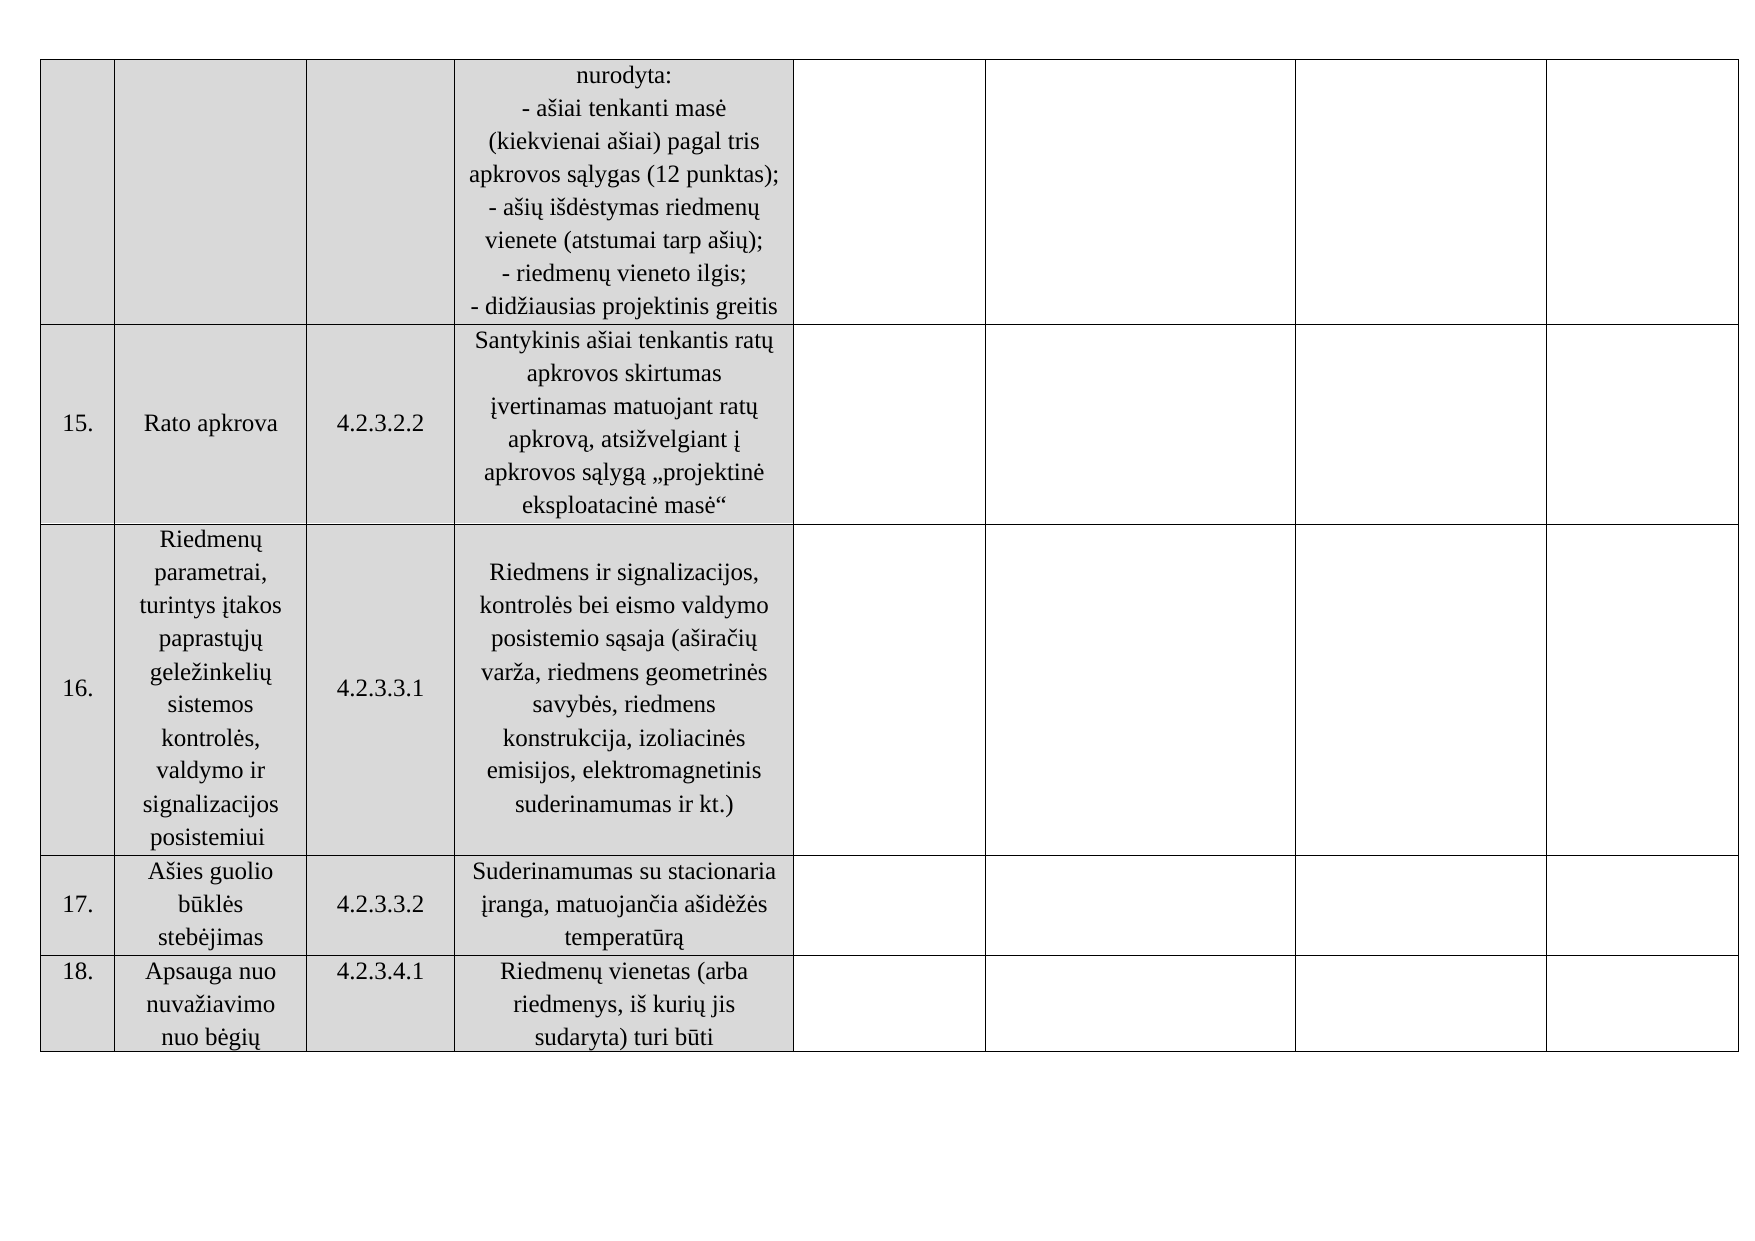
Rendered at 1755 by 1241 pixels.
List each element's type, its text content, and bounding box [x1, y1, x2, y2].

table_cell [986, 325, 1295, 523]
table_cell Riedmenų parametrai, turintys įtakos paprastųjų geležinkelių sistemos kontrolės, valdymo ir signalizacijos posistemiui [115, 525, 306, 855]
table_cell 4.2.3.2.2 [307, 325, 454, 523]
table_cell 18. [41, 956, 114, 1051]
table_cell [794, 956, 985, 1051]
table_cell [1296, 325, 1546, 523]
table_cell [986, 856, 1295, 955]
table_cell Suderinamumas su stacionaria įranga, matuojančia ašidėžės temperatūrą [455, 856, 793, 955]
table_cell [794, 856, 985, 955]
table_cell [1296, 525, 1546, 855]
table_cell [794, 325, 985, 523]
table_cell 4.2.3.3.2 [307, 856, 454, 955]
table_cell [986, 525, 1295, 855]
table_cell nurodyta: - ašiai tenkanti masė (kiekvienai ašiai) pagal tris apkrovos sąlygas (12 punktas); - ašių išdėstymas riedmenų vienete (atstumai tarp ašių); - riedmenų vieneto ilgis; - didžiausias projektinis greitis [455, 60, 793, 324]
table_cell [986, 956, 1295, 1051]
table_cell Riedmenų vienetas (arba riedmenys, iš kurių jis sudaryta) turi būti [455, 956, 793, 1051]
table_cell [1296, 856, 1546, 955]
table_cell 16. [41, 525, 114, 855]
table_cell 17. [41, 856, 114, 955]
table_cell Riedmens ir signalizacijos, kontrolės bei eismo valdymo posistemio sąsaja (aširačių varža, riedmens geometrinės savybės, riedmens konstrukcija, izoliacinės emisijos, elektromagnetinis suderinamumas ir kt.) [455, 525, 793, 855]
table_cell [41, 60, 114, 324]
table_cell 15. [41, 325, 114, 523]
table_cell [1547, 325, 1738, 523]
table_cell [1547, 525, 1738, 855]
table_cell Apsauga nuo nuvažiavimo nuo bėgių [115, 956, 306, 1051]
table_cell [794, 60, 985, 324]
table_cell Rato apkrova [115, 325, 306, 523]
table_cell [307, 60, 454, 324]
table_cell [1296, 956, 1546, 1051]
table_cell [1547, 956, 1738, 1051]
table_cell [115, 60, 306, 324]
table_cell [794, 525, 985, 855]
table_cell Santykinis ašiai tenkantis ratų apkrovos skirtumas įvertinamas matuojant ratų apkrovą, atsižvelgiant į apkrovos sąlygą „projektinė eksploatacinė masė“ [455, 325, 793, 523]
table_cell Ašies guolio būklės stebėjimas [115, 856, 306, 955]
table_cell [1296, 60, 1546, 324]
table_cell [1547, 856, 1738, 955]
table_cell 4.2.3.3.1 [307, 525, 454, 855]
table_cell [986, 60, 1295, 324]
table_cell 4.2.3.4.1 [307, 956, 454, 1051]
table_cell [1547, 60, 1738, 324]
